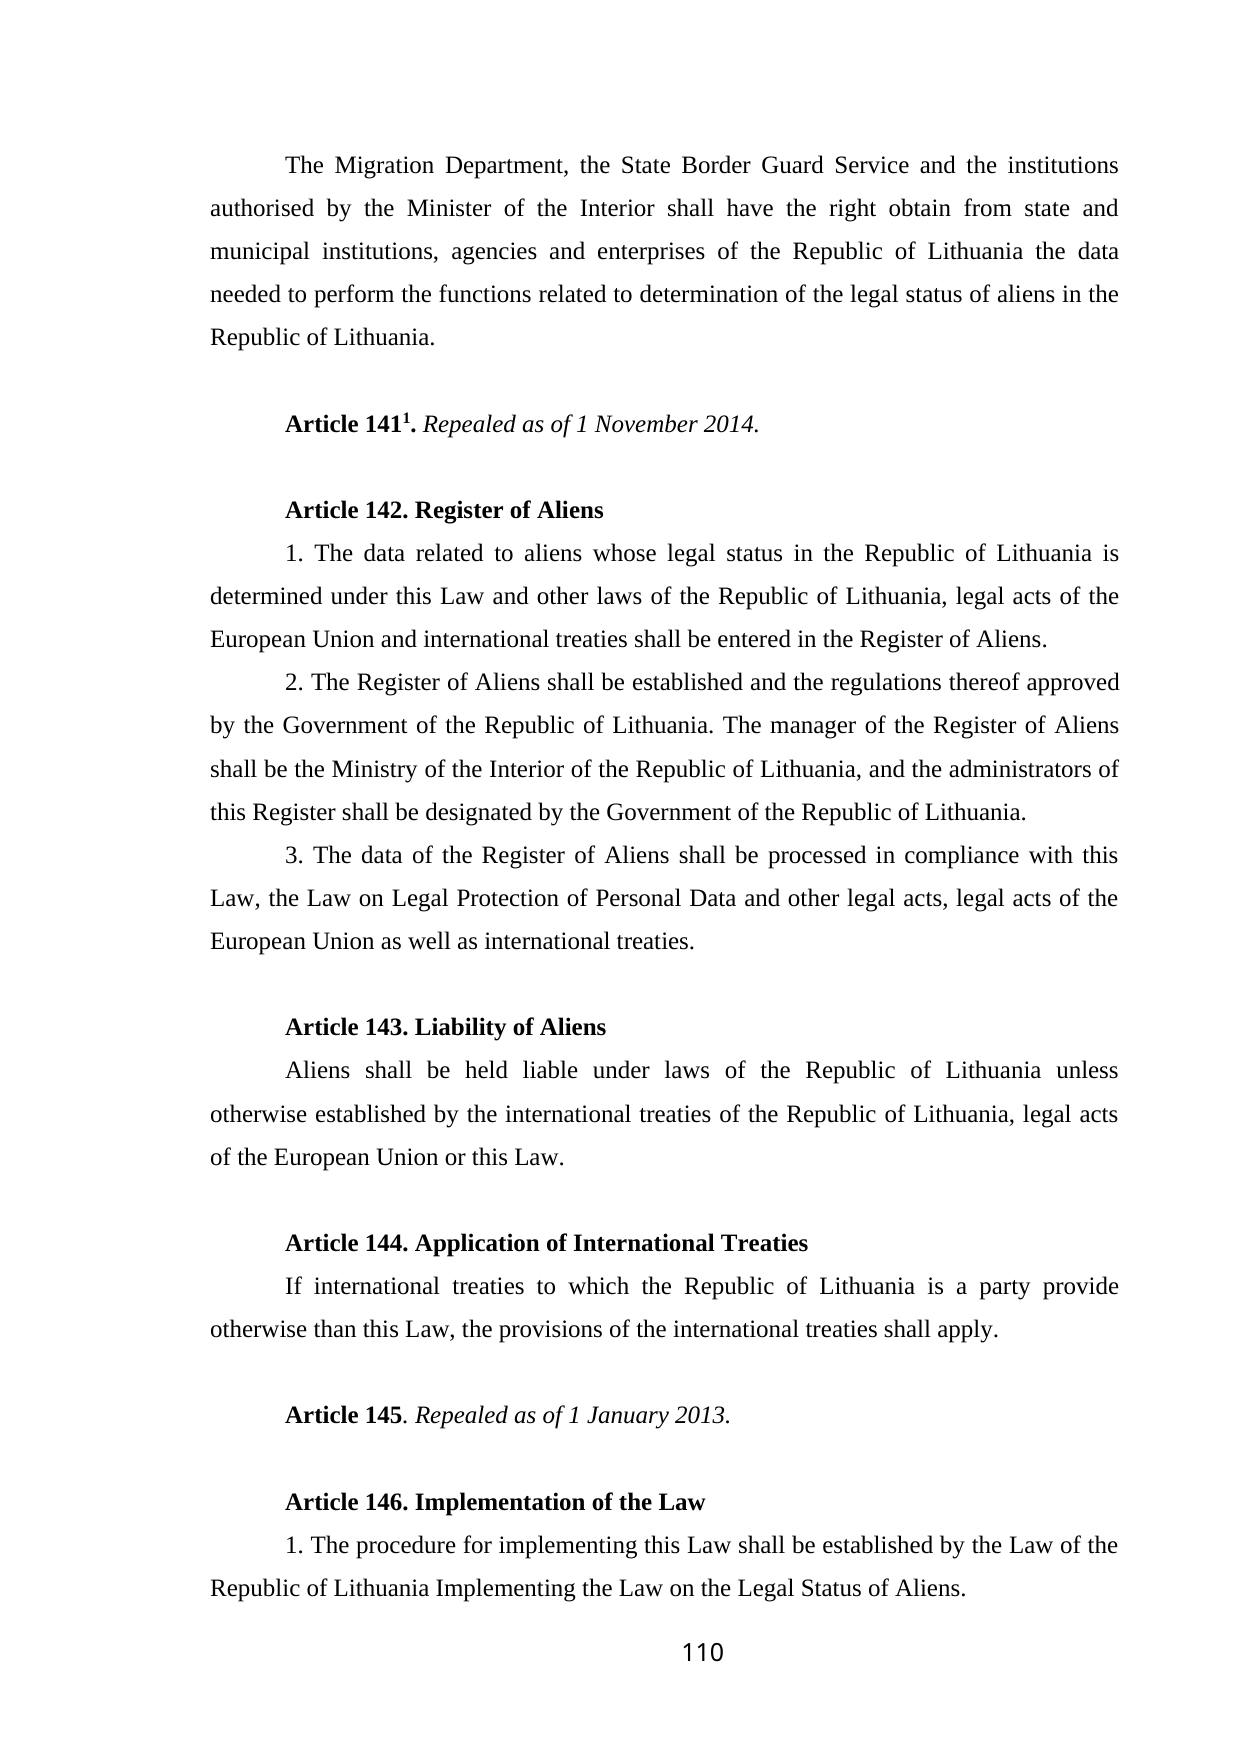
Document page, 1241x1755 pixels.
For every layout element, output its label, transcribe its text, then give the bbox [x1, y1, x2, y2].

text 2. The Register of Aliens shall be established and the regulations thereof approved by the Government of the Republic of Lithuania. The manager of the Register of Aliens shall be the Ministry of the Interior of the Republic of Lithuania, and the administrators of this Register shall be designated by the Government of the Republic of Lithuania. [210, 667, 1120, 826]
text Article 145. Repealed as of 1 January 2013. [210, 1401, 1120, 1429]
text Article 143. Liability of Aliens [210, 1012, 1120, 1041]
text 3. The data of the Register of Aliens shall be processed in compliance with this Law, the Law on Legal Protection of Personal Data and other legal acts, legal acts of the European Union as well as international treaties. [210, 840, 1120, 955]
text Article 144. Application of International Treaties [210, 1228, 1120, 1257]
text If international treaties to which the Republic of Lithuania is a party provide otherwise than this Law, the provisions of the international treaties shall apply. [210, 1271, 1120, 1343]
text 1. The procedure for implementing this Law shall be established by the Law of the Republic of Lithuania Implementing the Law on the Legal Status of Aliens. [210, 1530, 1120, 1602]
text Article 1411. Repealed as of 1 November 2014. [210, 409, 1120, 437]
text The Migration Department, the State Border Guard Service and the institutions authorised by the Minister of the Interior shall have the right obtain from state and municipal institutions, agencies and enterprises of the Republic of Lithuania the data needed to perform the functions related to determination of the legal status of aliens in the Republic of Lithuania. [210, 150, 1120, 351]
text Article 142. Register of Aliens [210, 495, 1120, 524]
text Article 146. Implementation of the Law [210, 1487, 1120, 1516]
text Aliens shall be held liable under laws of the Republic of Lithuania unless otherwise established by the international treaties of the Republic of Lithuania, legal acts of the European Union or this Law. [210, 1056, 1120, 1171]
text 1. The data related to aliens whose legal status in the Republic of Lithuania is determined under this Law and other laws of the Republic of Lithuania, legal acts of the European Union and international treaties shall be entered in the Register of Aliens. [210, 538, 1120, 653]
